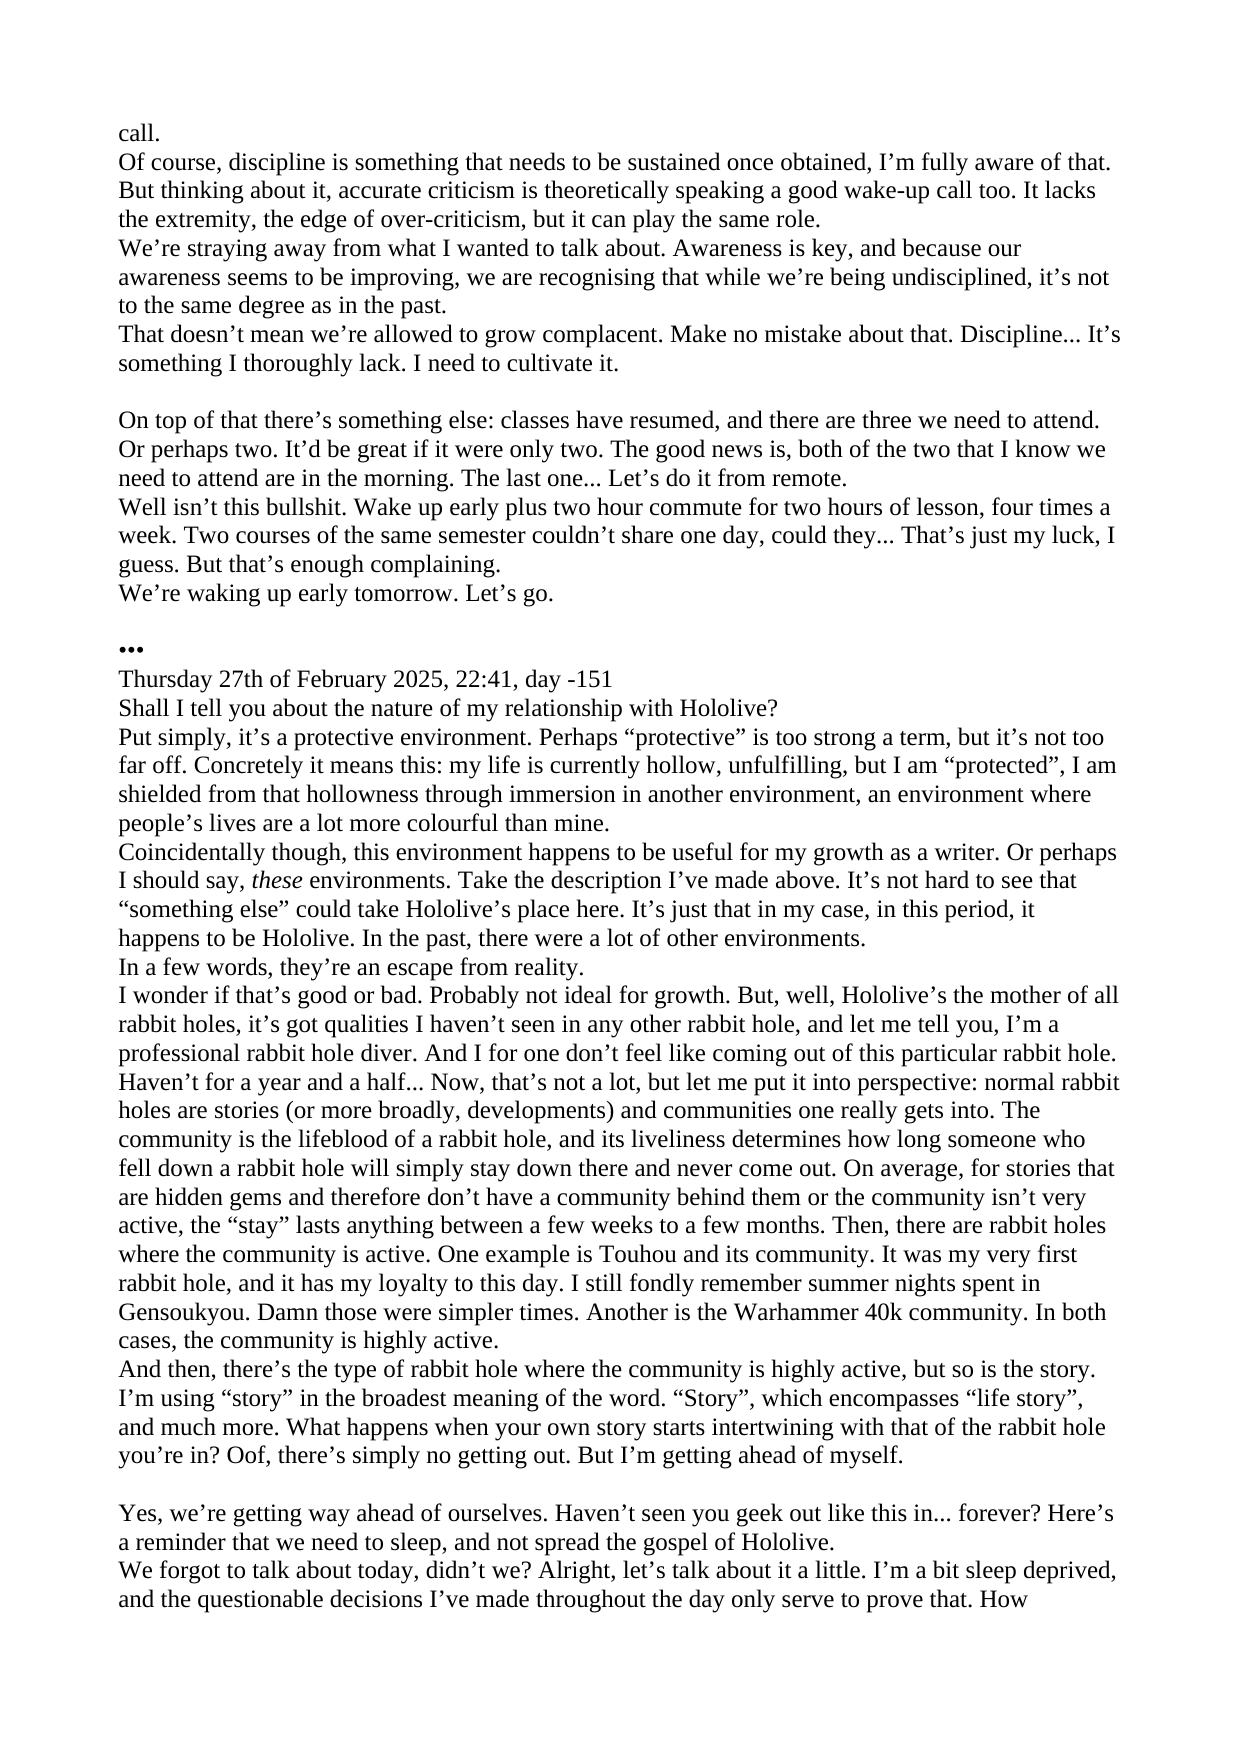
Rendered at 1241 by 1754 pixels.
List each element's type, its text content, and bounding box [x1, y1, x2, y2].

text Coincidentally though, this environment happens to be useful for my growth as a writer. Or perhaps I should say, these environments. Take the description I’ve made above. It’s not hard to see that “something else” could take Hololive’s place here. It’s just that in my case, in this period, it happens to be Hololive. In the past, there were a lot of other environments. [118, 837, 1122, 952]
text Of course, discipline is something that needs to be sustained once obtained, I’m fully aware of that. But thinking about it, accurate criticism is theoretically speaking a good wake-up call too. It lacks the extremity, the edge of over-criticism, but it can play the same role. [118, 147, 1122, 233]
text In a few words, they’re an escape from reality. [118, 952, 1122, 981]
text And then, there’s the type of rabbit hole where the community is highly active, but so is the story. I’m using “story” in the broadest meaning of the word. “Story”, which encompasses “life story”, and much more. What happens when your own story starts intertwining with that of the rabbit hole you’re in? Oof, there’s simply no getting out. But I’m getting ahead of myself. [118, 1354, 1122, 1469]
text I wonder if that’s good or bad. Probably not ideal for growth. But, well, Hololive’s the mother of all rabbit holes, it’s got qualities I haven’t seen in any other rabbit hole, and let me tell you, I’m a professional rabbit hole diver. And I for one don’t feel like coming out of this particular rabbit hole. Haven’t for a year and a half... Now, that’s not a lot, but let me put it into perspective: normal rabbit holes are stories (or more broadly, developments) and communities one really gets into. The community is the lifeblood of a rabbit hole, and its liveliness determines how long someone who fell down a rabbit hole will simply stay down there and never come out. On average, for stories that are hidden gems and therefore don’t have a community behind them or the community isn’t very active, the “stay” lasts anything between a few weeks to a few months. Then, there are rabbit holes where the community is active. One example is Touhou and its community. It was my very first rabbit hole, and it has my loyalty to this day. I still fondly remember summer nights spent in Gensoukyou. Damn those were simpler times. Another is the Warhammer 40k community. In both cases, the community is highly active. [118, 981, 1122, 1354]
text We’re straying away from what I wanted to talk about. Awareness is key, and because our awareness seems to be improving, we are recognising that while we’re being undisciplined, it’s not to the same degree as in the past. [118, 233, 1122, 319]
text Well isn’t this bullshit. Wake up early plus two hour commute for two hours of lesson, four times a week. Two courses of the same semester couldn’t share one day, could they... That’s just my luck, I guess. But that’s enough complaining. [118, 492, 1122, 578]
text We forgot to talk about today, didn’t we? Alright, let’s talk about it a little. I’m a bit sleep deprived, and the questionable decisions I’ve made throughout the day only serve to prove that. How [118, 1556, 1122, 1613]
text call. [118, 118, 1122, 147]
text On top of that there’s something else: classes have resumed, and there are three we need to attend. Or perhaps two. It’d be great if it were only two. The good news is, both of the two that I know we need to attend are in the morning. The last one... Let’s do it from remote. [118, 406, 1122, 492]
text Put simply, it’s a protective environment. Perhaps “protective” is too strong a term, but it’s not too far off. Concretely it means this: my life is currently hollow, unfulfilling, but I am “protected”, I am shielded from that hollowness through immersion in another environment, an environment where people’s lives are a lot more colourful than mine. [118, 722, 1122, 837]
text Thursday 27th of February 2025, 22:41, day -151 [118, 664, 1122, 693]
text That doesn’t mean we’re allowed to grow complacent. Make no mistake about that. Discipline... It’s something I thoroughly lack. I need to cultivate it. [118, 319, 1122, 377]
text Yes, we’re getting way ahead of ourselves. Haven’t seen you geek out like this in... forever? Here’s a reminder that we need to sleep, and not spread the gospel of Hololive. [118, 1498, 1122, 1556]
text ••• [118, 636, 1122, 664]
text We’re waking up early tomorrow. Let’s go. [118, 578, 1122, 607]
text Shall I tell you about the nature of my relationship with Hololive? [118, 693, 1122, 722]
